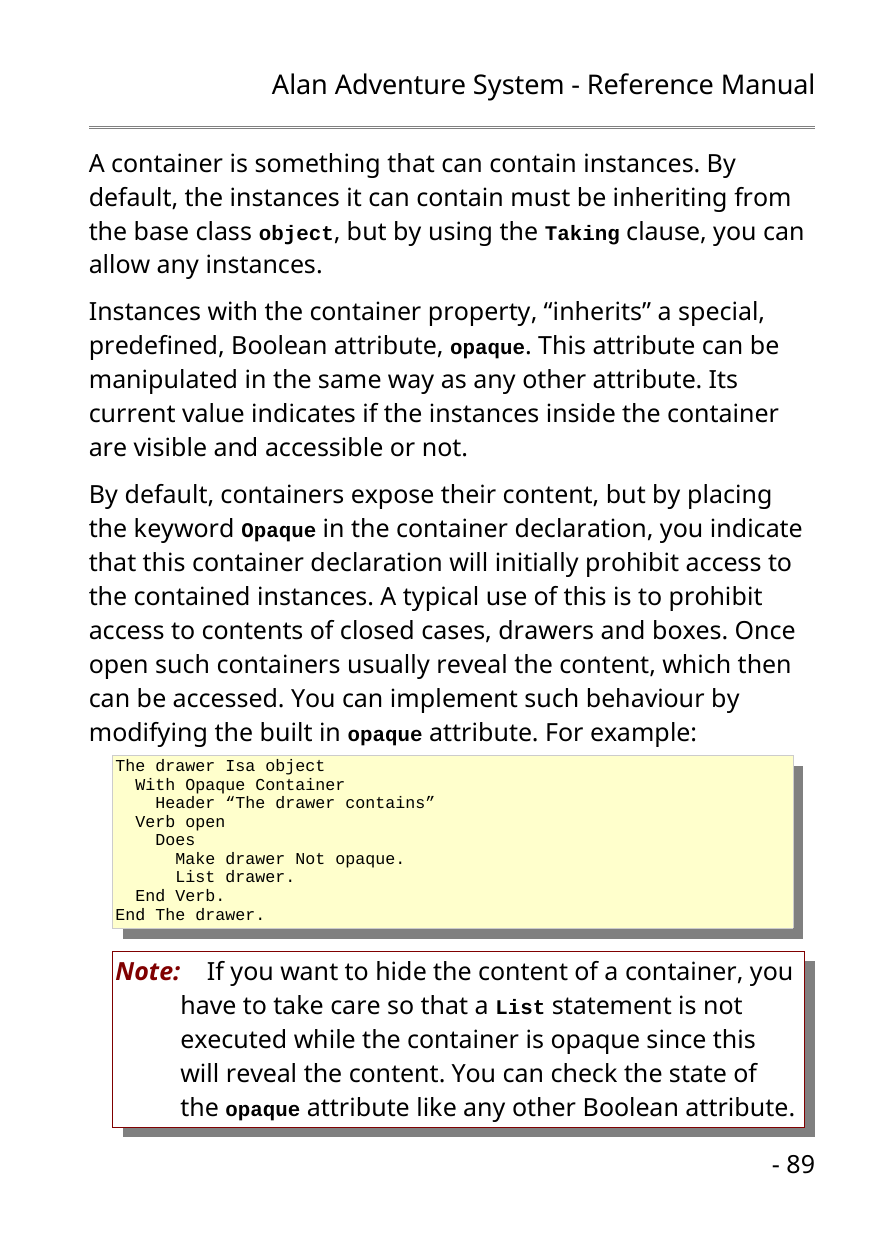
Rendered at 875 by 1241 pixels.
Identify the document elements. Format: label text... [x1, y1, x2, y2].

text The drawer Isa object With Opaque Container Header “The drawer contains” Verb open Does Make drawer Not opaque. List drawer. End Verb. End The drawer. [113, 756, 793, 928]
text By default, containers expose their content, but by placing the keyword Opaque in the container declaration, you indicate that this container declaration will initially prohibit access to the contained instances. A typical use of this is to prohibit access to contents of closed cases, drawers and boxes. Once open such containers usually reveal the content, which then can be accessed. You can implement such behaviour by modifying the built in opaque attribute. For example: [88, 477, 815, 749]
text A container is something that can contain instances. By default, the instances it can contain must be inheriting from the base class object, but by using the Taking clause, you can allow any instances. [88, 146, 815, 281]
list If you want to hide the content of a container, you have to take care so that a List statement is not executed while the container is opaque since this will reveal the content. You can check the state of the opaque attribute like any other Boolean attribute. [113, 952, 804, 1127]
text Instances with the container property, “inherits” a special, predefined, Boolean attribute, opaque. This attribute can be manipulated in the same way as any other attribute. Its current value indicates if the instances inside the container are visible and accessible or not. [88, 294, 815, 464]
